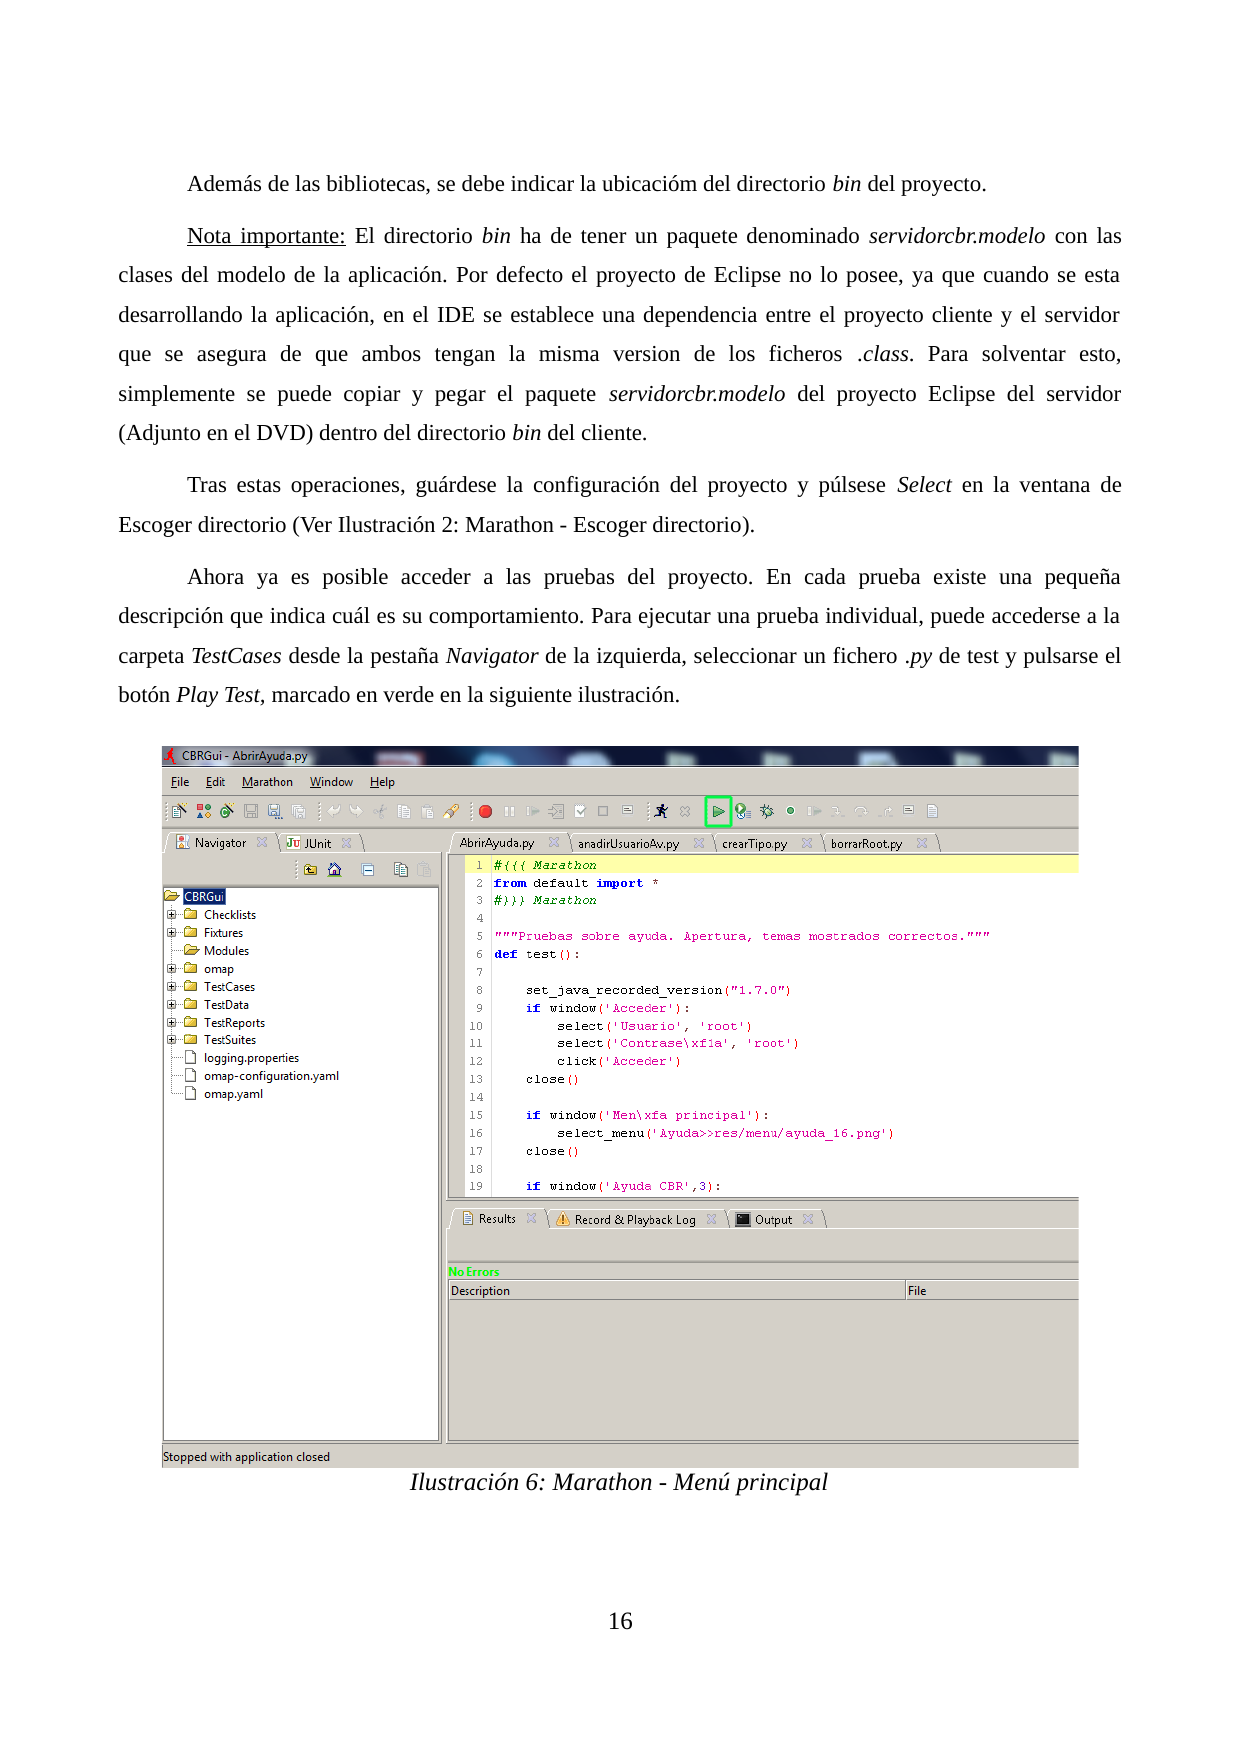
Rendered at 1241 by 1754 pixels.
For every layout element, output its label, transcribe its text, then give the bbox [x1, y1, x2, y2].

text Ahora ya es posible acceder a las pruebas del proyecto. En cada prueba existe una pequeña descripción que indica cuál es su comportamiento. Para ejecutar una prueba individual, puede accederse a la carpeta TestCases desde la pestaña Navigator de la izquierda, seleccionar un fichero .py de test y pulsarse el botón Play Test, marcado en verde en la siguiente ilustración. [118, 563, 1122, 708]
text Además de las bibliotecas, se debe indicar la ubicacióm del directorio bin del proyecto. [118, 170, 1122, 196]
text Nota importante: El directorio bin ha de tener un paquete denominado servidorcbr.modelo con las clases del modelo de la aplicación. Por defecto el proyecto de Eclipse no lo posee, ya que cuando se esta desarrollando la aplicación, en el IDE se establece una dependencia entre el proyecto cliente y el servidor que se asegura de que ambos tengan la misma version de los ficheros .class. Para solventar esto, simplemente se puede copiar y pegar el paquete servidorcbr.modelo del proyecto Eclipse del servidor (Adjunto en el DVD) dentro del directorio bin del cliente. [118, 222, 1122, 446]
text Tras estas operaciones, guárdese la configuración del proyecto y púlsese Select en la ventana de Escoger directorio (Ver Ilustración 2: Marathon - Escoger directorio). [118, 471, 1122, 537]
text Ilustración 6: Marathon - Menú principal [162, 1468, 1078, 1496]
